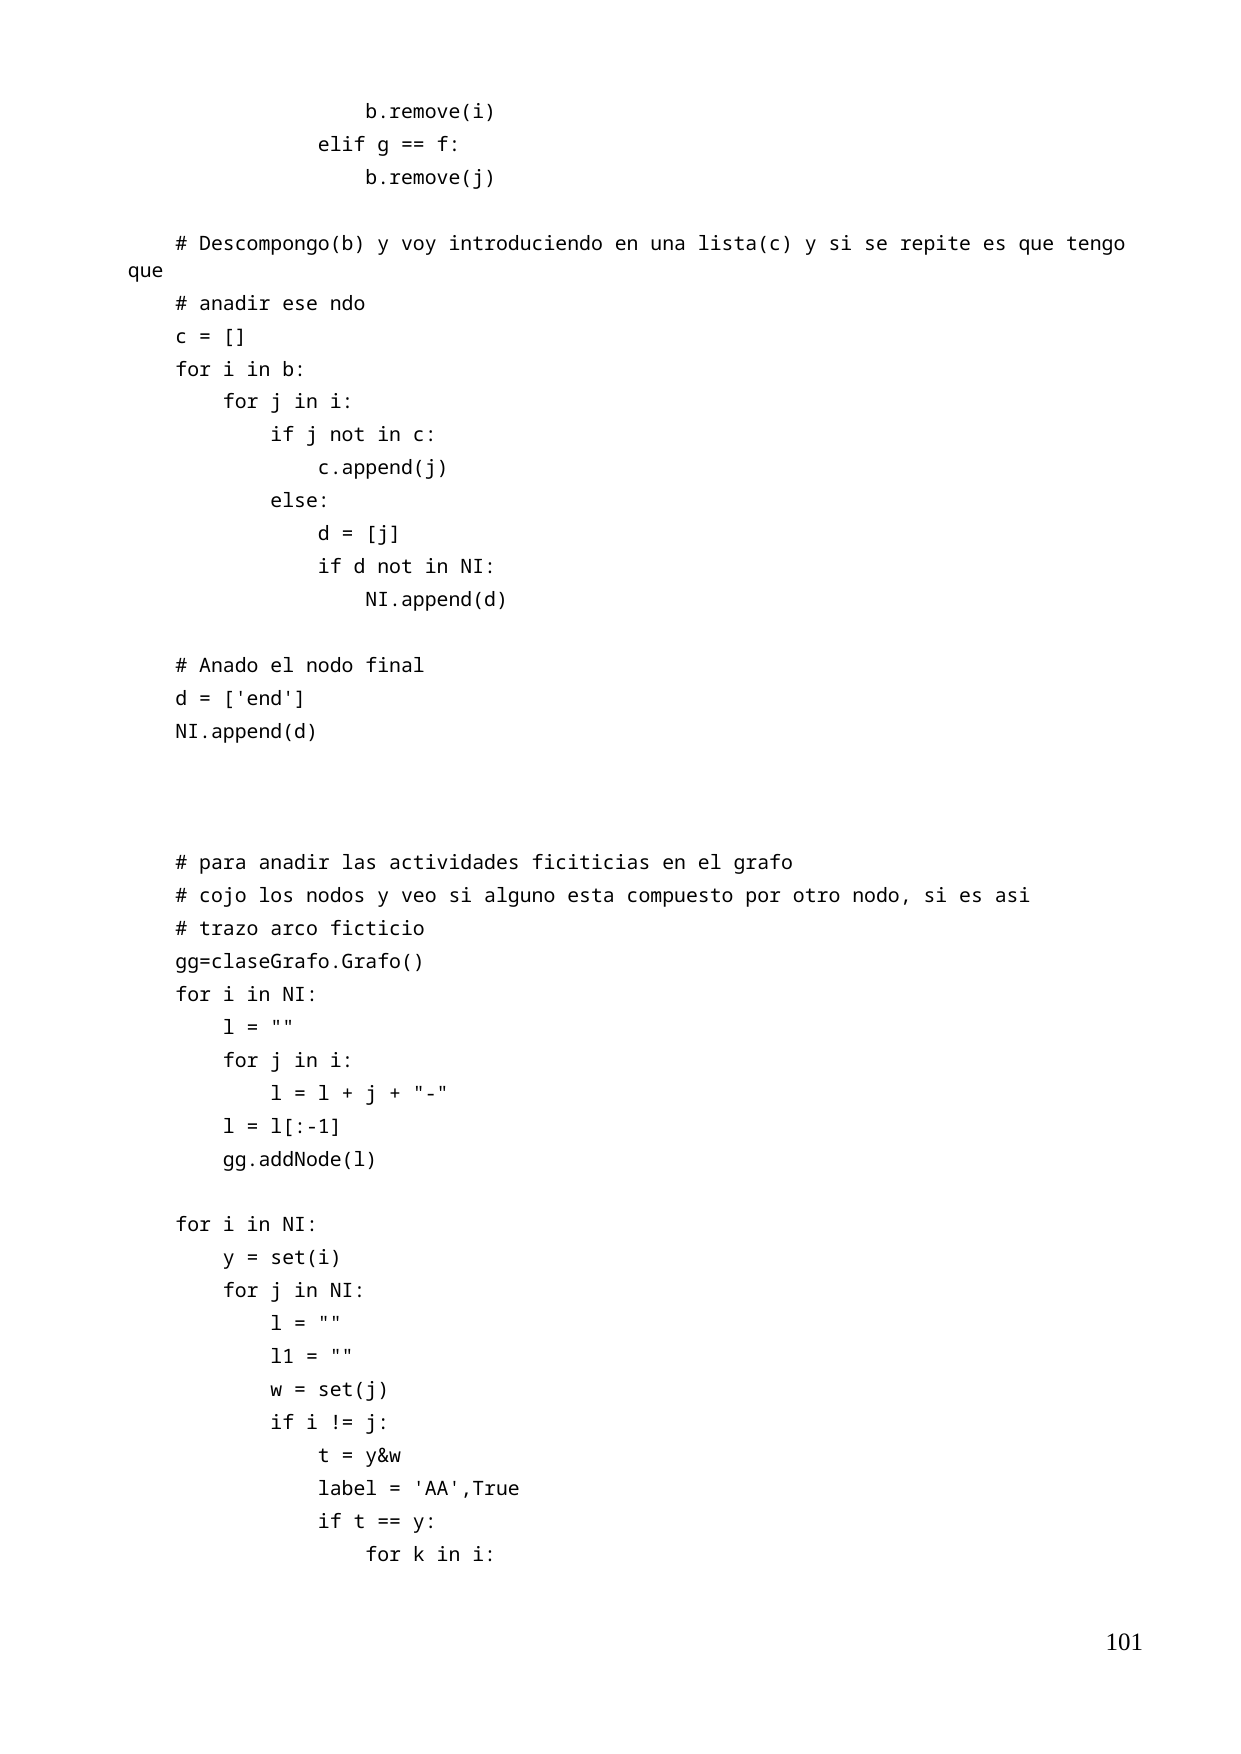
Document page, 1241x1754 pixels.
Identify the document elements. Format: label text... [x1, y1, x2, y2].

text gg=claseGrafo.Grafo() [128, 947, 1143, 974]
text l = "" [128, 1013, 1143, 1040]
text b.remove(j) [128, 163, 1143, 190]
text else: [128, 486, 1143, 513]
text # trazo arco ficticio [128, 914, 1143, 941]
text d = [j] [128, 519, 1143, 546]
text # para anadir las actividades ficiticias en el grafo [128, 848, 1143, 876]
text for j in i: [128, 388, 1143, 415]
text for k in i: [128, 1540, 1143, 1567]
text label = 'AA',True [128, 1474, 1143, 1501]
text l = l[:-1] [128, 1112, 1143, 1139]
text for j in NI: [128, 1276, 1143, 1303]
text NI.append(d) [128, 717, 1143, 744]
text c.append(j) [128, 453, 1143, 481]
text c = [] [128, 322, 1143, 349]
text l1 = "" [128, 1342, 1143, 1369]
text w = set(j) [128, 1375, 1143, 1402]
text y = set(i) [128, 1243, 1143, 1271]
text # anadir ese ndo [128, 289, 1143, 316]
text gg.addNode(l) [128, 1145, 1143, 1172]
text b.remove(i) [128, 97, 1143, 124]
text NI.append(d) [128, 585, 1143, 612]
text for i in b: [128, 355, 1143, 382]
text t = y&w [128, 1441, 1143, 1468]
text l = l + j + "-" [128, 1079, 1143, 1106]
text # Anado el nodo final [128, 651, 1143, 678]
text for i in NI: [128, 1211, 1143, 1238]
text # Descompongo(b) y voy introduciendo en una lista(c) y si se repite es que tengo que [128, 229, 1143, 283]
text for j in i: [128, 1046, 1143, 1073]
text d = ['end'] [128, 684, 1143, 711]
text l = "" [128, 1309, 1143, 1336]
text if i != j: [128, 1408, 1143, 1435]
text for i in NI: [128, 980, 1143, 1007]
text elif g == f: [128, 130, 1143, 157]
text if d not in NI: [128, 552, 1143, 579]
text if t == y: [128, 1507, 1143, 1534]
text # cojo los nodos y veo si alguno esta compuesto por otro nodo, si es asi [128, 881, 1143, 908]
text if j not in c: [128, 421, 1143, 448]
